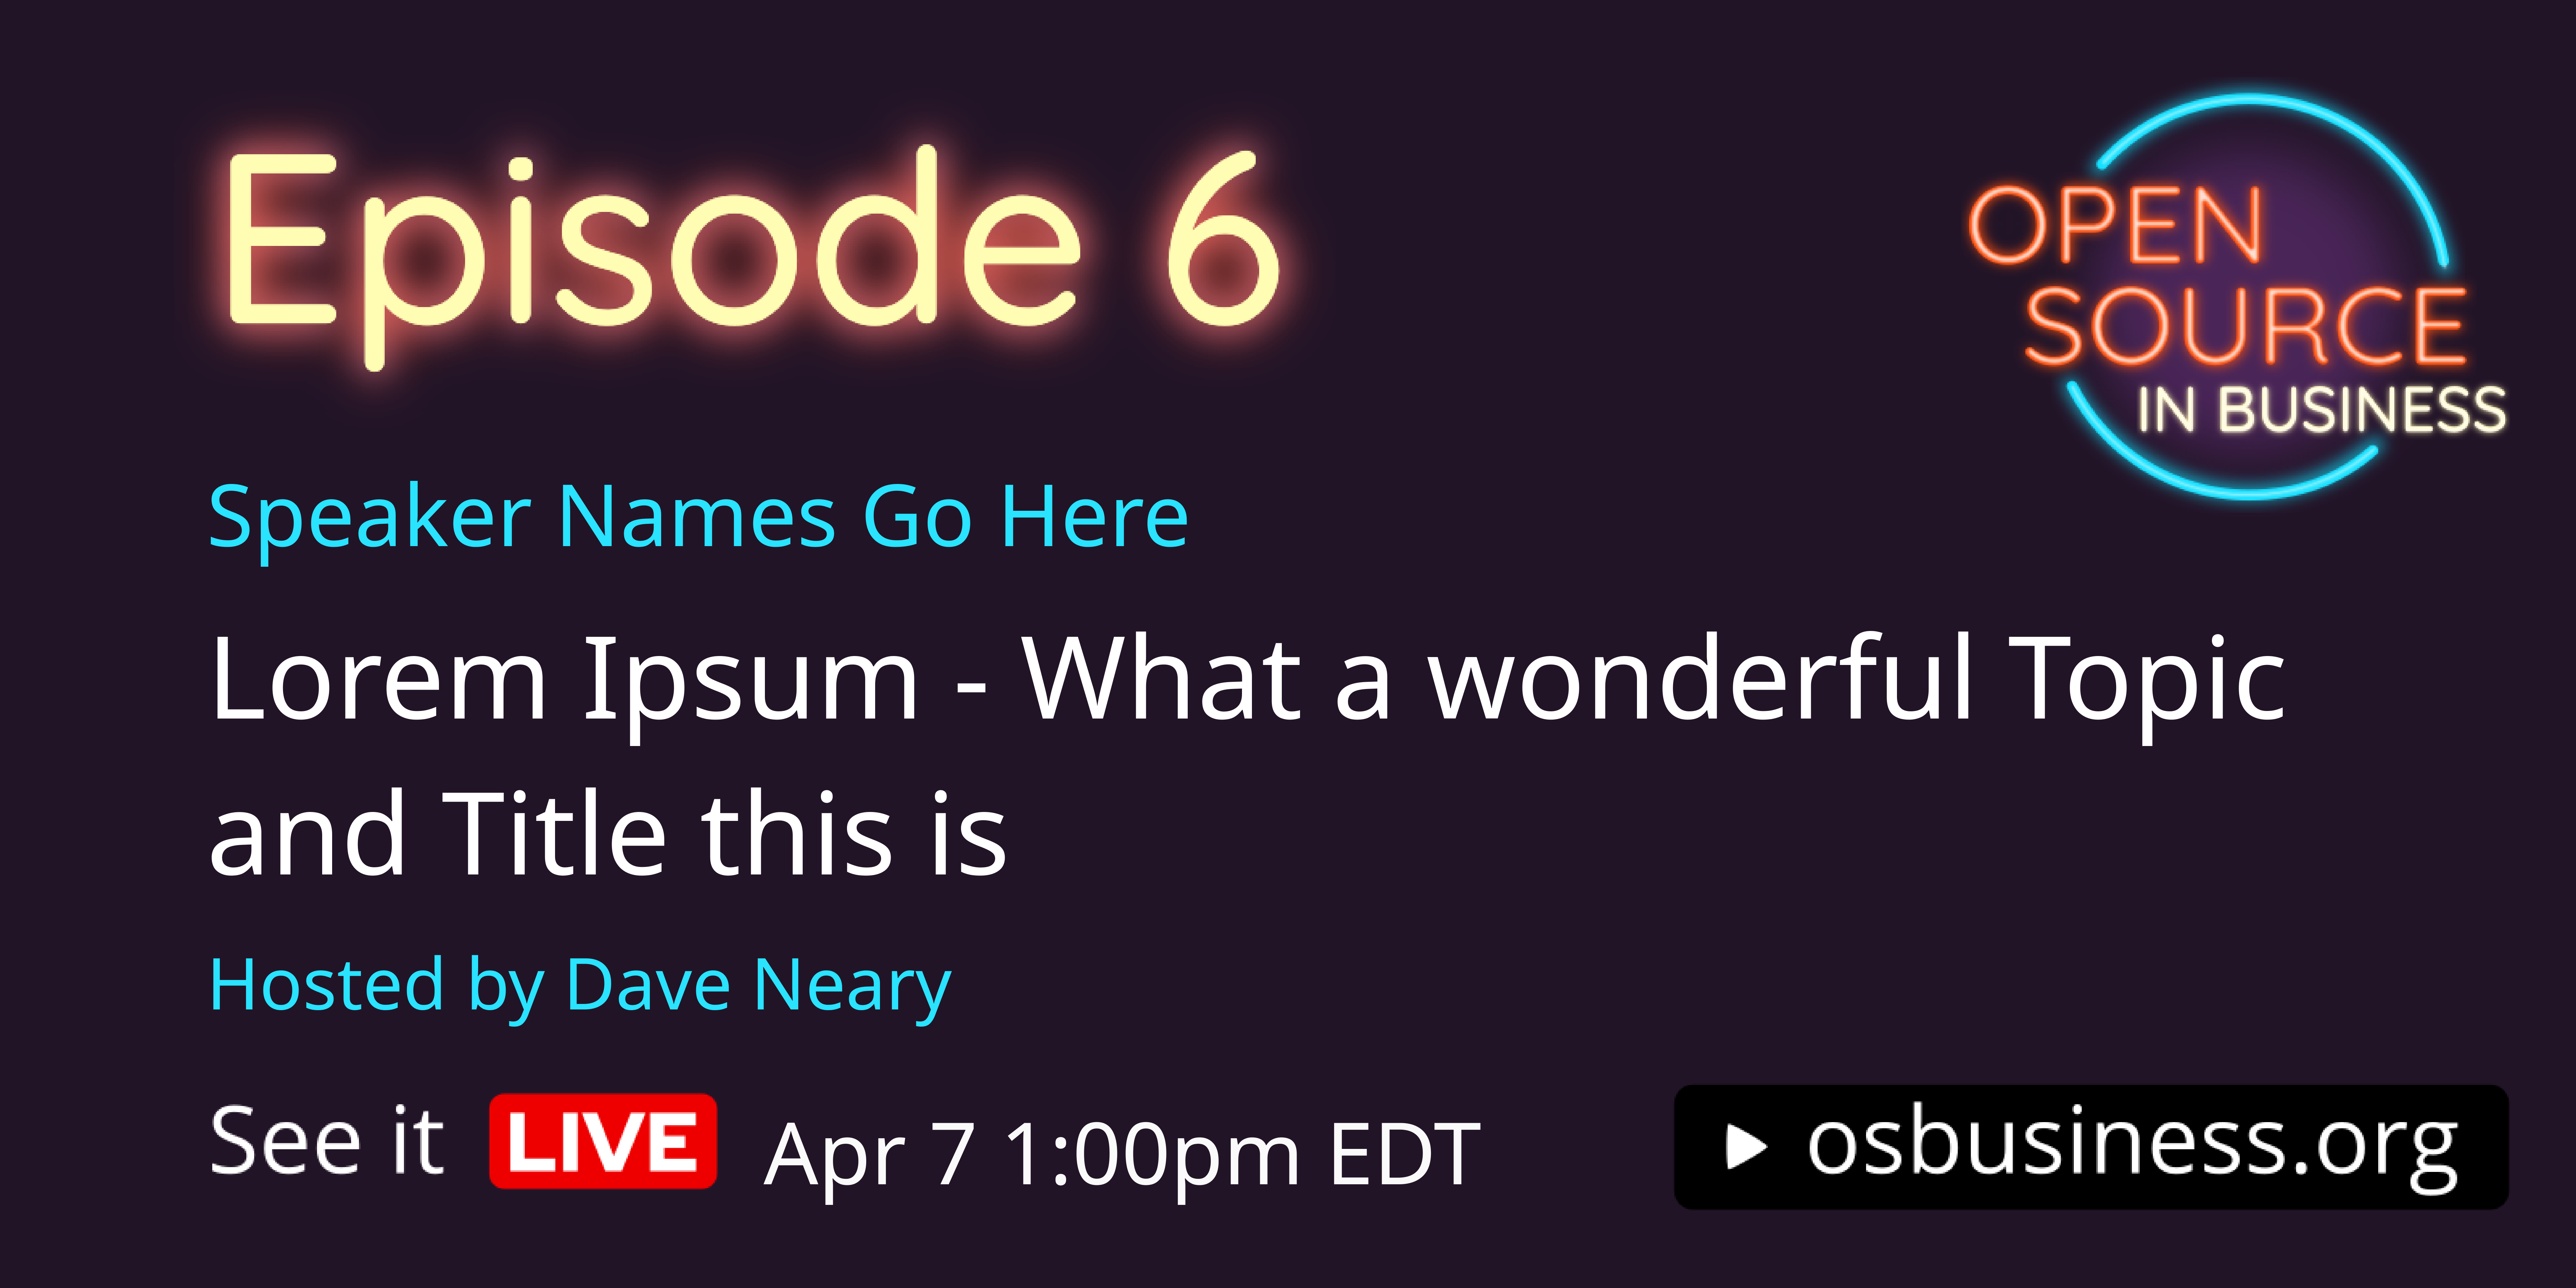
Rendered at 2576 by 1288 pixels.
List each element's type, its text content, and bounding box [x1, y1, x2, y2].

text_box Speaker Names Go Here [201, 452, 1837, 558]
picture [0, 0, 2576, 1288]
text_box Hosted by Dave Neary [201, 930, 1837, 1020]
text_box Lorem Ipsum - What a wonderful Topic and Title this is [201, 594, 2443, 868]
text_box Apr 7 1:00pm EDT [758, 1090, 1841, 1196]
